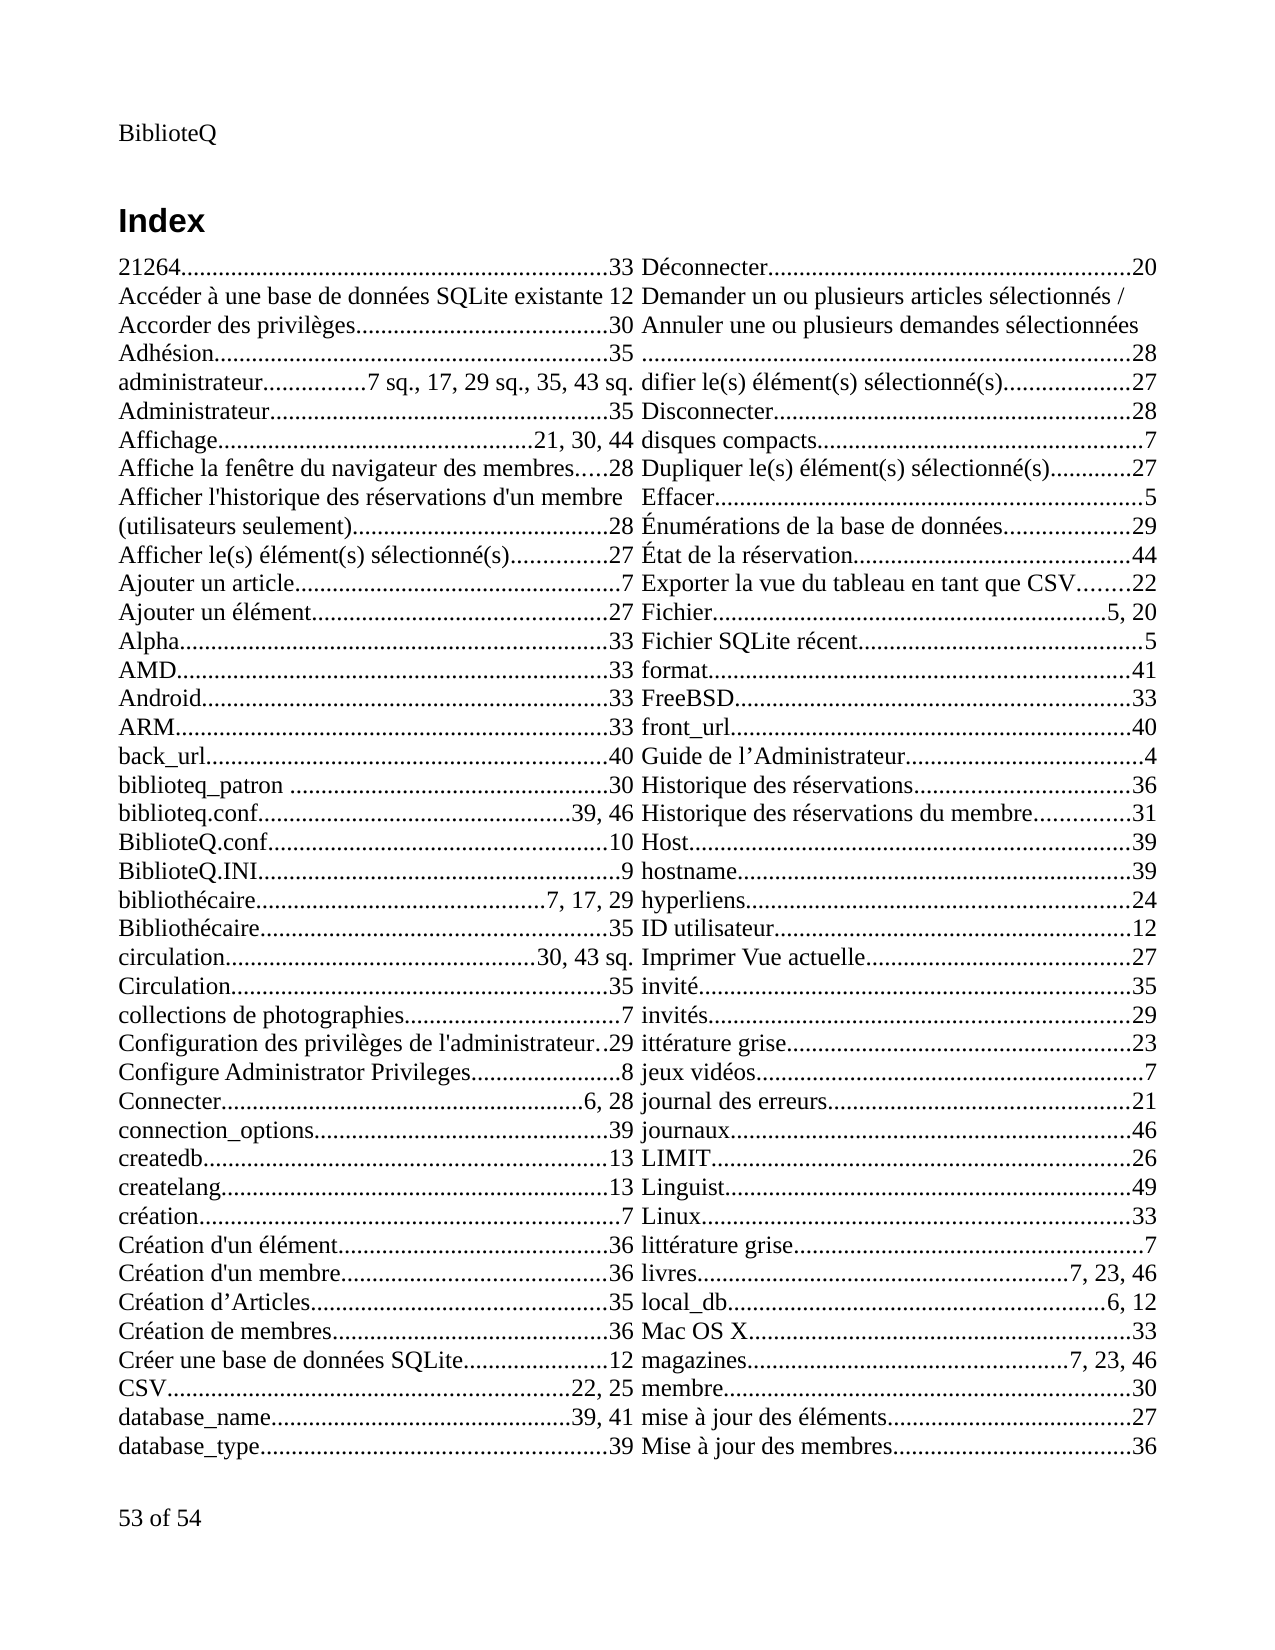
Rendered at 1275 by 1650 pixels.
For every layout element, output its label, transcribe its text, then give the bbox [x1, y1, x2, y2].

text biblioteq_patron . 30 [118, 770, 634, 798]
text Administrateur 35 [118, 396, 634, 425]
text ARM 33 [118, 712, 634, 741]
text ittérature grise 23 [641, 1028, 1157, 1057]
text Connecter 6, 28 [118, 1086, 634, 1115]
text Configure Administrator Privileges 8 [118, 1057, 634, 1086]
text Circulation 35 [118, 971, 634, 1000]
text Dupliquer le(s) élément(s) sélectionné(s) 27 [641, 453, 1157, 482]
text membre 30 [641, 1373, 1157, 1402]
text Afficher l'historique des réservations d'un membre (utilisateurs seulement) 28 [118, 482, 634, 540]
text BiblioteQ.INI 9 [118, 856, 634, 885]
text journaux 46 [641, 1115, 1157, 1143]
text Affichage 21, 30, 44 [118, 425, 634, 453]
text Énumérations de la base de données 29 [641, 511, 1157, 540]
text Fichier 5, 20 [641, 597, 1157, 626]
text Android 33 [118, 683, 634, 712]
text AMD 33 [118, 655, 634, 683]
text createlang 13 [118, 1172, 634, 1201]
text Disconnecter 28 [641, 396, 1157, 425]
text Afficher le(s) élément(s) sélectionné(s) 27 [118, 540, 634, 568]
text Adhésion 35 [118, 338, 634, 367]
text Configuration des privilèges de l'administrateur 29 [118, 1028, 634, 1057]
text hyperliens 24 [641, 885, 1157, 913]
text disques compacts 7 [641, 425, 1157, 453]
text Imprimer Vue actuelle 27 [641, 942, 1157, 971]
text 21264 33 [118, 252, 634, 281]
text database_name 39, 41 [118, 1402, 634, 1431]
text FreeBSD 33 [641, 683, 1157, 712]
text Demander un ou plusieurs articles sélectionnés / Annuler une ou plusieurs demandes sélectionnées 28 [641, 281, 1157, 367]
text difier le(s) élément(s) sélectionné(s) 27 [641, 367, 1157, 396]
text Création d'un membre 36 [118, 1258, 634, 1287]
text BiblioteQ.conf 10 [118, 827, 634, 856]
text Mac OS X 33 [641, 1316, 1157, 1345]
text Linguist 49 [641, 1172, 1157, 1201]
text Fichier SQLite récent 5 [641, 626, 1157, 655]
text Bibliothécaire 35 [118, 913, 634, 942]
text hostname 39 [641, 856, 1157, 885]
text ID utilisateur 12 [641, 913, 1157, 942]
text database_type 39 [118, 1431, 634, 1460]
text Ajouter un élément 27 [118, 597, 634, 626]
text Guide de l’Administrateur 4 [641, 741, 1157, 770]
text invités 29 [641, 1000, 1157, 1028]
text collections de photographies 7 [118, 1000, 634, 1028]
text Accorder des privilèges 30 [118, 310, 634, 338]
text CSV 22, 25 [118, 1373, 634, 1402]
text création 7 [118, 1201, 634, 1230]
text journal des erreurs 21 [641, 1086, 1157, 1115]
text createdb 13 [118, 1143, 634, 1172]
text livres 7, 23, 46 [641, 1258, 1157, 1287]
text Créer une base de données SQLite 12 [118, 1345, 634, 1373]
subtitle Index [118, 201, 1157, 240]
text Déconnecter 20 [641, 252, 1157, 281]
text Alpha 33 [118, 626, 634, 655]
text Host 39 [641, 827, 1157, 856]
text local_db 6, 12 [641, 1287, 1157, 1316]
text Exporter la vue du tableau en tant que CSV 22 [641, 568, 1157, 597]
text Ajouter un article 7 [118, 568, 634, 597]
text État de la réservation 44 [641, 540, 1157, 568]
text Historique des réservations 36 [641, 770, 1157, 798]
text circulation 30, 43 sq. [118, 942, 634, 971]
text Historique des réservations du membre 31 [641, 798, 1157, 827]
text Linux 33 [641, 1201, 1157, 1230]
text front_url 40 [641, 712, 1157, 741]
text Mise à jour des membres 36 [641, 1431, 1157, 1460]
text jeux vidéos 7 [641, 1057, 1157, 1086]
text back_url 40 [118, 741, 634, 770]
text Effacer 5 [641, 482, 1157, 511]
text bibliothécaire 7, 17, 29 [118, 885, 634, 913]
text biblioteq.conf 39, 46 [118, 798, 634, 827]
text magazines 7, 23, 46 [641, 1345, 1157, 1373]
text format 41 [641, 655, 1157, 683]
text Affiche la fenêtre du navigateur des membres 28 [118, 453, 634, 482]
text Accéder à une base de données SQLite existante 12 [118, 281, 634, 310]
text administrateur 7 sq., 17, 29 sq., 35, 43 sq. [118, 367, 634, 396]
text connection_options 39 [118, 1115, 634, 1143]
text invité 35 [641, 971, 1157, 1000]
text littérature grise 7 [641, 1230, 1157, 1258]
text LIMIT 26 [641, 1143, 1157, 1172]
text Création d'un élément 36 [118, 1230, 634, 1258]
text mise à jour des éléments 27 [641, 1402, 1157, 1431]
text Création de membres 36 [118, 1316, 634, 1345]
text Création d’Articles 35 [118, 1287, 634, 1316]
